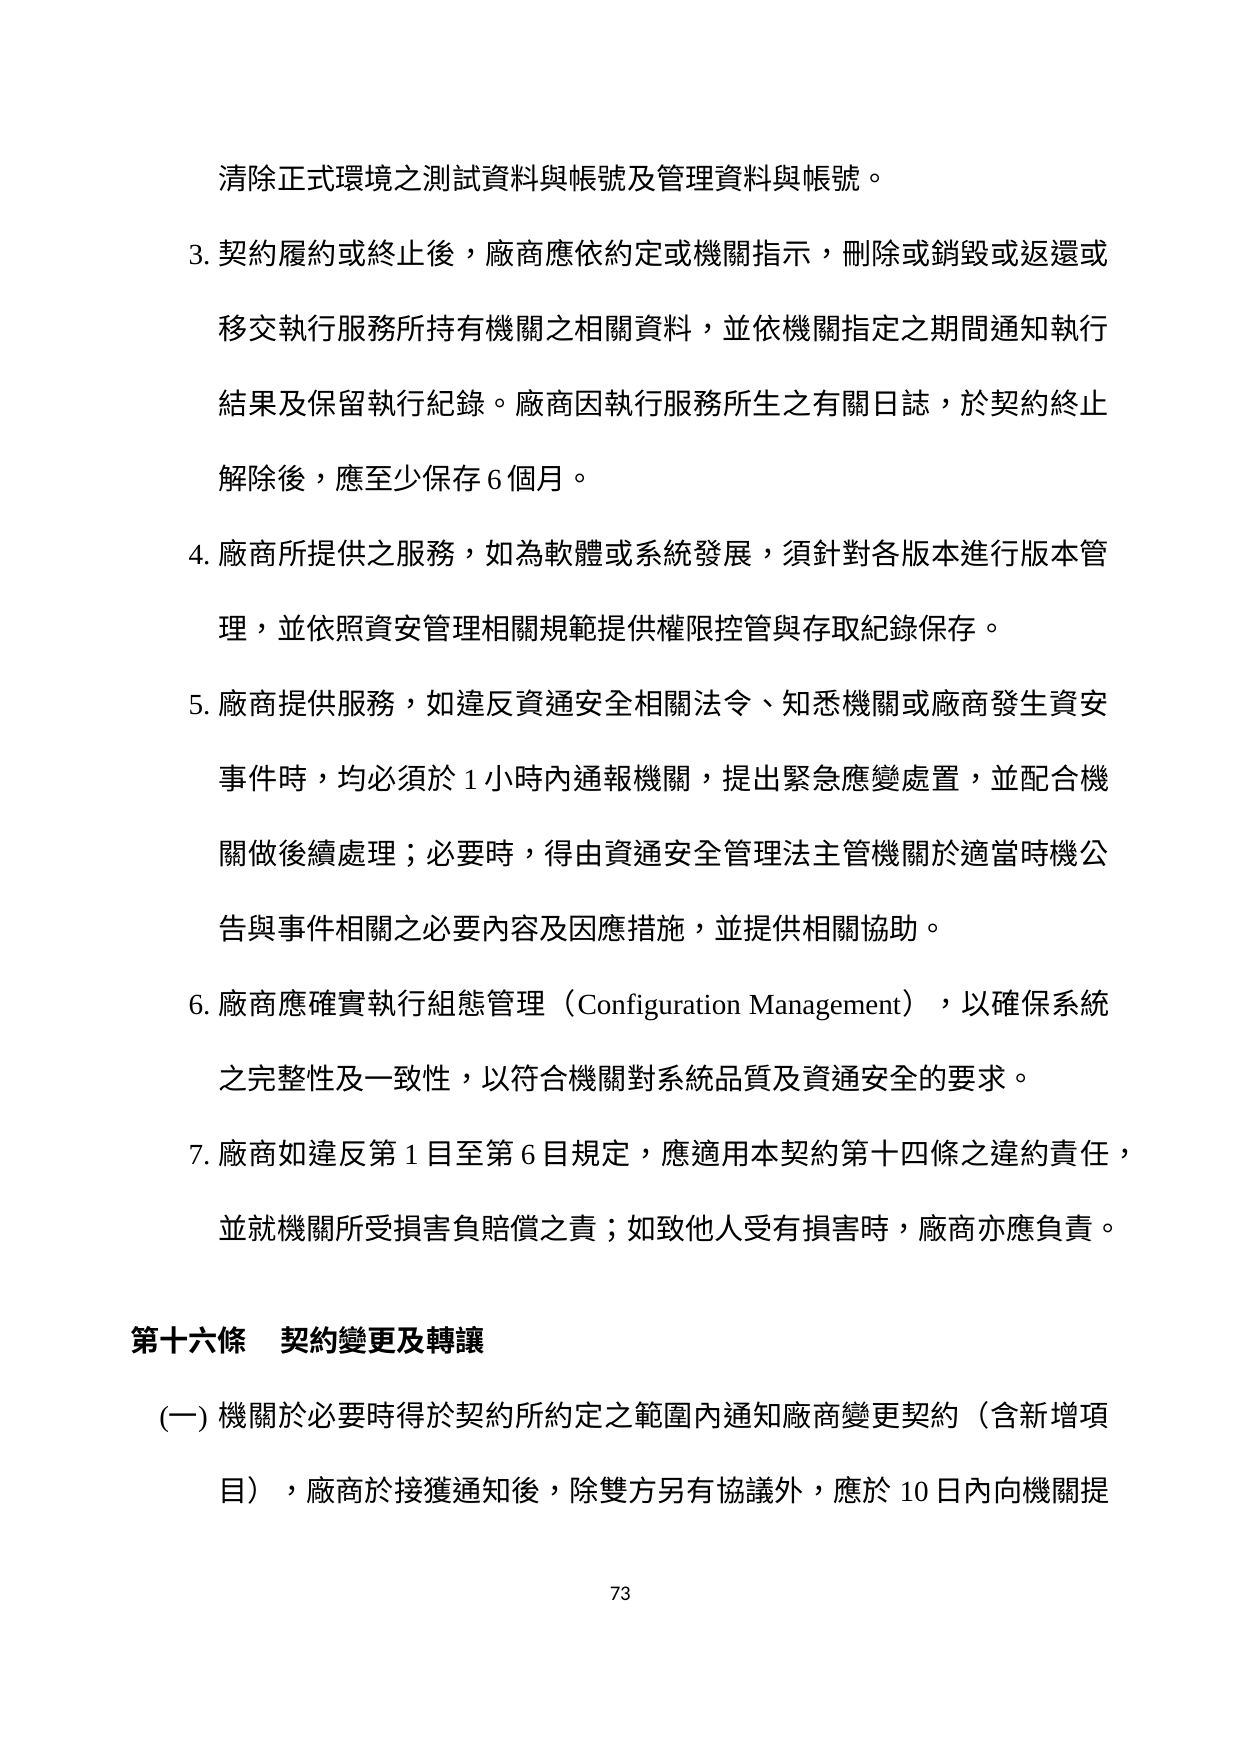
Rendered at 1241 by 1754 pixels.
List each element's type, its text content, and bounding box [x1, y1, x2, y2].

list 廠商如違反第1目至第6目規定，應適用本契約第十四條之違約責任，並就機關所受損害負賠償之責；如致他人受有損害時，廠商亦應負責。 [188, 1114, 1110, 1264]
subtitle 契約變更及轉讓 [130, 1302, 1110, 1377]
list 廠商應確實執行組態管理（Configuration Management），以確保系統之完整性及一致性，以符合機關對系統品質及資通安全的要求。 [188, 964, 1110, 1114]
list 清除正式環境之測試資料與帳號及管理資料與帳號。 [188, 139, 1110, 214]
list 廠商提供服務，如違反資通安全相關法令、知悉機關或廠商發生資安事件時，均必須於1小時內通報機關，提出緊急應變處置，並配合機關做後續處理；必要時，得由資通安全管理法主管機關於適當時機公告與事件相關之必要內容及因應措施，並提供相關協助。 [188, 664, 1110, 964]
list 契約履約或終止後，廠商應依約定或機關指示，刪除或銷毀或返還或移交執行服務所持有機關之相關資料，並依機關指定之期間通知執行結果及保留執行紀錄。廠商因執行服務所生之有關日誌，於契約終止、解除後，應至少保存6個月。 [188, 214, 1110, 514]
list 廠商所提供之服務，如為軟體或系統發展，須針對各版本進行版本管理，並依照資安管理相關規範提供權限控管與存取紀錄保存。 [188, 514, 1110, 664]
subtitle 機關於必要時得於契約所約定之範圍內通知廠商變更契約（含新增項目），廠商於接獲通知後，除雙方另有協議外，應於10日內向機關提 [159, 1377, 1110, 1527]
